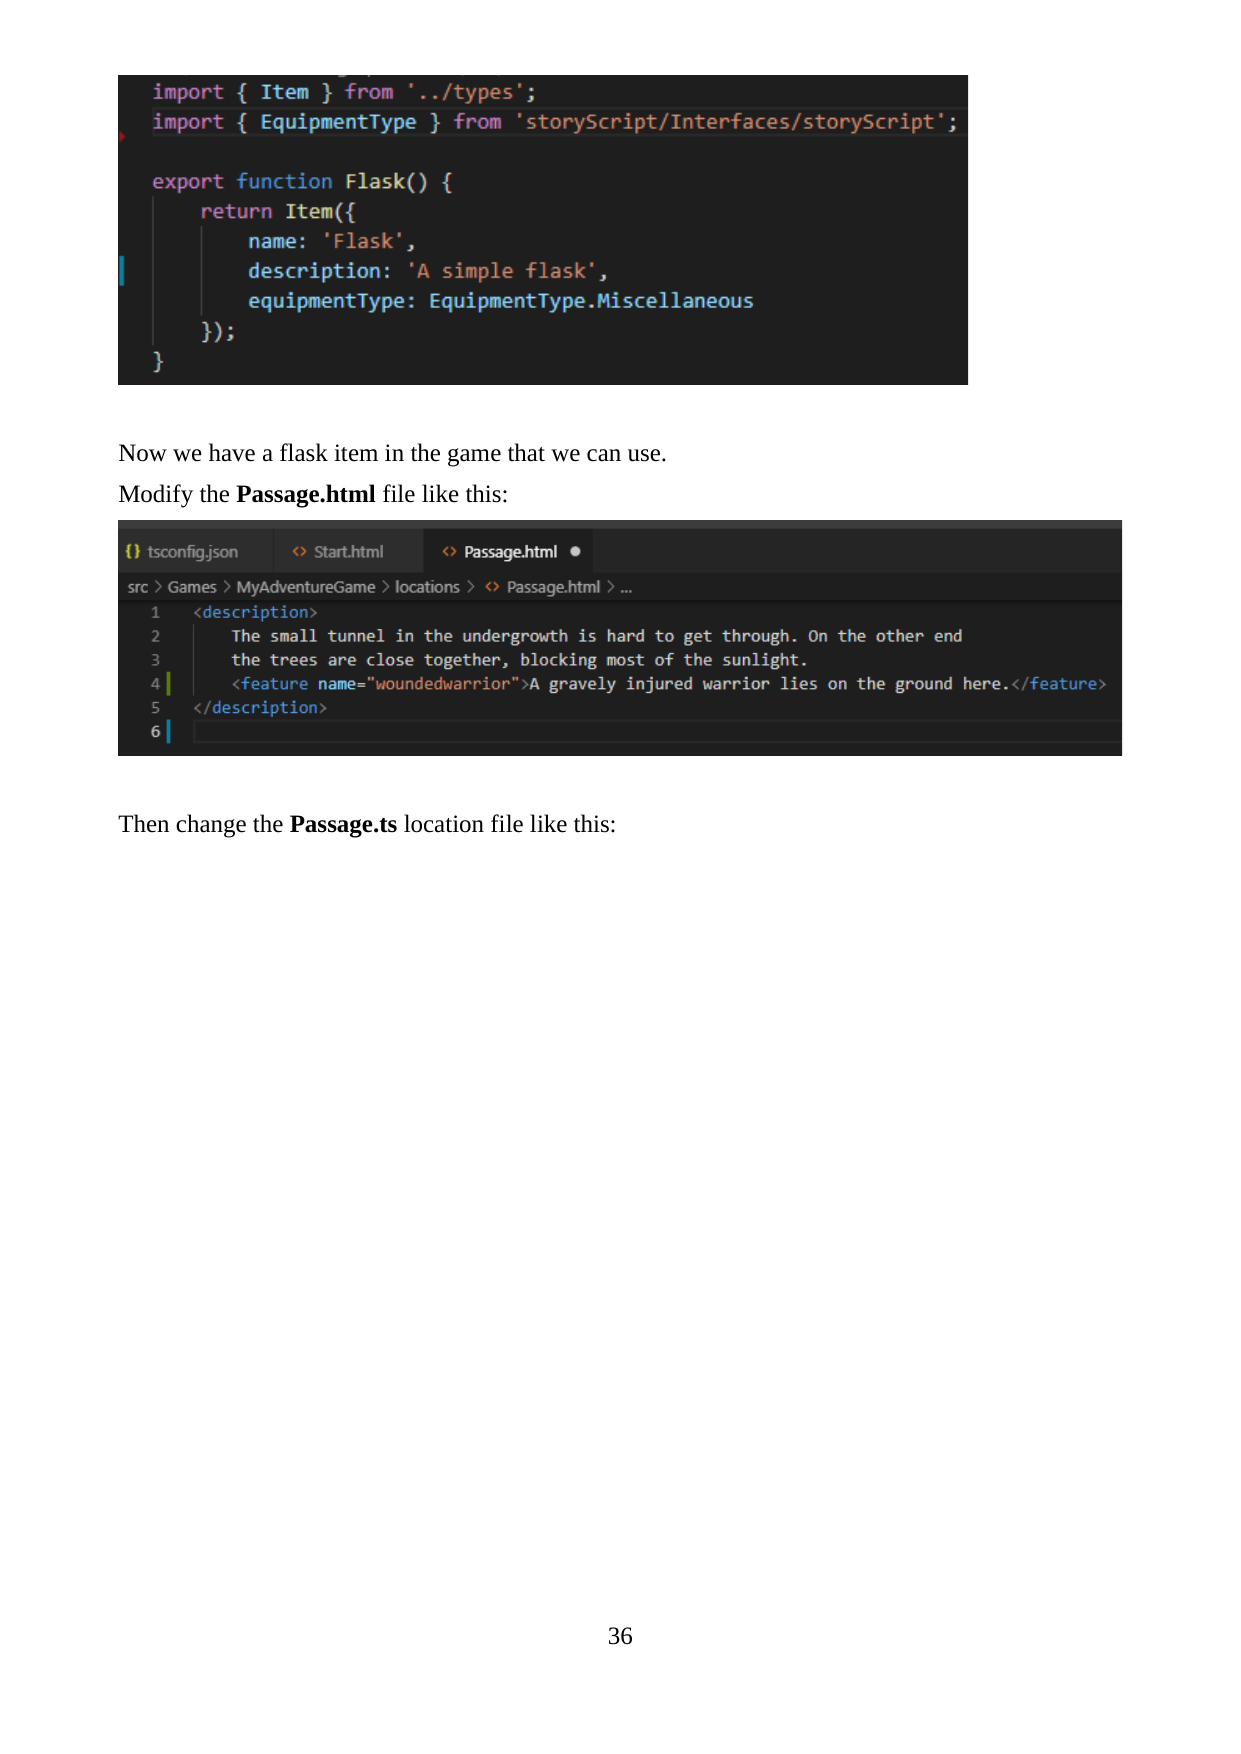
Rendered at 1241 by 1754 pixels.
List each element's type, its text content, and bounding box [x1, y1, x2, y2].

text Now we have a flask item in the game that we can use. [118, 438, 1122, 467]
text Modify the Passage.html file like this: [118, 479, 1122, 508]
text Then change the Passage.ts location file like this: [118, 809, 1122, 838]
